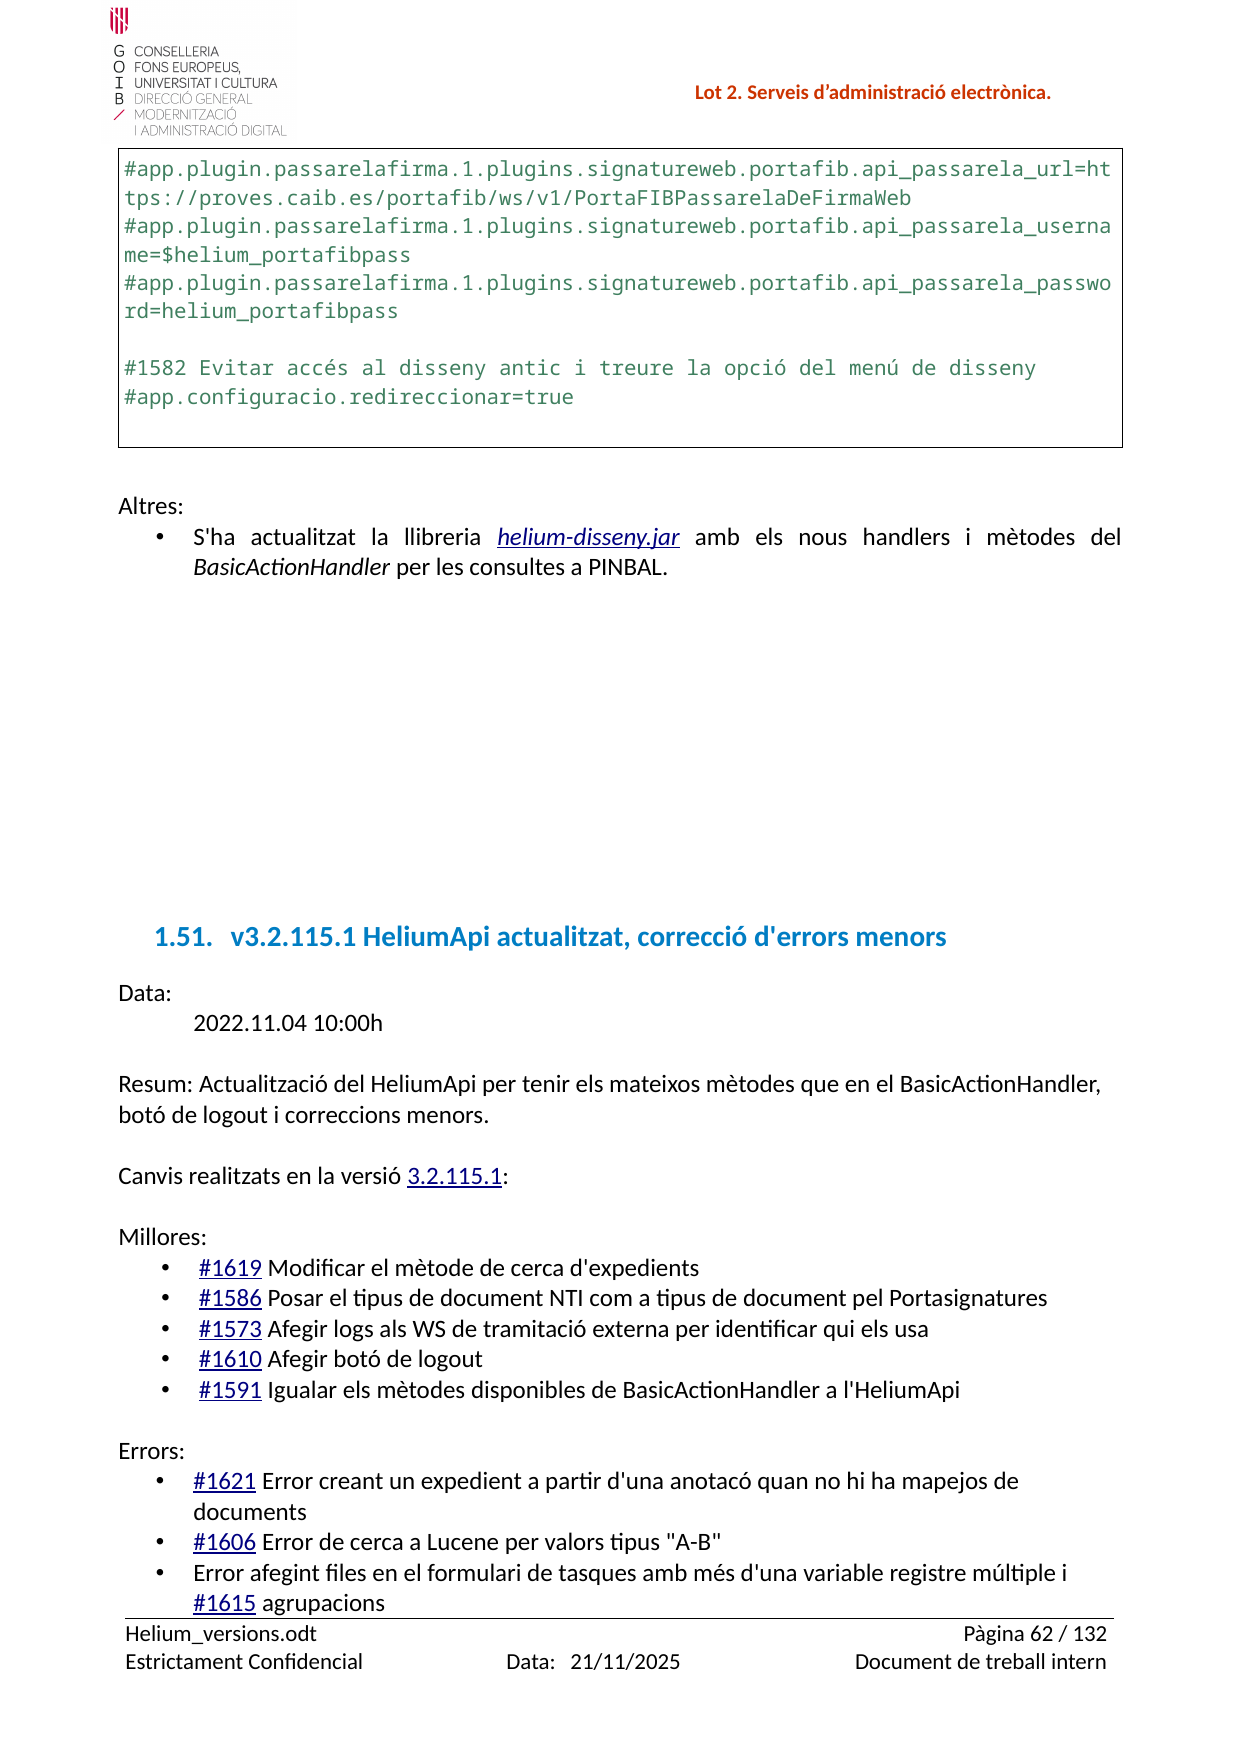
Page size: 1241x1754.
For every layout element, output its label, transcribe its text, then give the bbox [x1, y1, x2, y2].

picture [100, 0, 297, 144]
text Millores: [118, 1221, 1122, 1252]
text Canvis realitzats en la versió 3.2.115.1: [118, 1160, 1122, 1191]
list #1610 Afegir botó de logout [161, 1343, 1122, 1374]
text Resum: Actualització del HeliumApi per tenir els mateixos mètodes que en el BasicActionHandler, botó de logout i correccions menors. [118, 1068, 1122, 1129]
text Errors: [118, 1435, 1122, 1465]
list #1621 Error creant un expedient a partir d'una anotacó quan no hi ha mapejos de documents [156, 1465, 1122, 1526]
list Error afegint files en el formulari de tasques amb més d'una variable registre múltiple i #1615 agrupacions [156, 1557, 1122, 1618]
subtitle v3.2.115.1 HeliumApi actualitzat, correcció d'errors menors [153, 918, 1122, 953]
text Altres: [118, 490, 1122, 521]
table_header #app.plugin.passarelafirma.1.plugins.signatureweb.portafib.api_passarela_url=https://proves.caib.es/portafib/ws/v1/PortaFIBPassarelaDeFirmaWeb #app.plugin.passarelafirma.1.plugins.signatureweb.portafib.api_passarela_username=$helium_portafibpass #app.plugin.passarelafirma.1.plugins.signatureweb.portafib.api_passarela_password=helium_portafibpass #1582 Evitar accés al disseny antic i treure la opció del menú de disseny #app.configuracio.redireccionar=true [119, 149, 1122, 447]
text Data: [118, 977, 1122, 1007]
list #1591 Igualar els mètodes disponibles de BasicActionHandler a l'HeliumApi [161, 1374, 1122, 1404]
list #1586 Posar el tipus de document NTI com a tipus de document pel Portasignatures [161, 1282, 1122, 1313]
list #1606 Error de cerca a Lucene per valors tipus "A-B" [156, 1526, 1122, 1557]
list #1619 Modificar el mètode de cerca d'expedients [161, 1252, 1122, 1282]
list #1573 Afegir logs als WS de tramitació externa per identificar qui els usa [161, 1313, 1122, 1343]
list S'ha actualitzat la llibreria helium-disseny.jar amb els nous handlers i mètodes del BasicActionHandler per les consultes a PINBAL. [156, 521, 1122, 582]
text 2022.11.04 10:00h [118, 1007, 1122, 1038]
